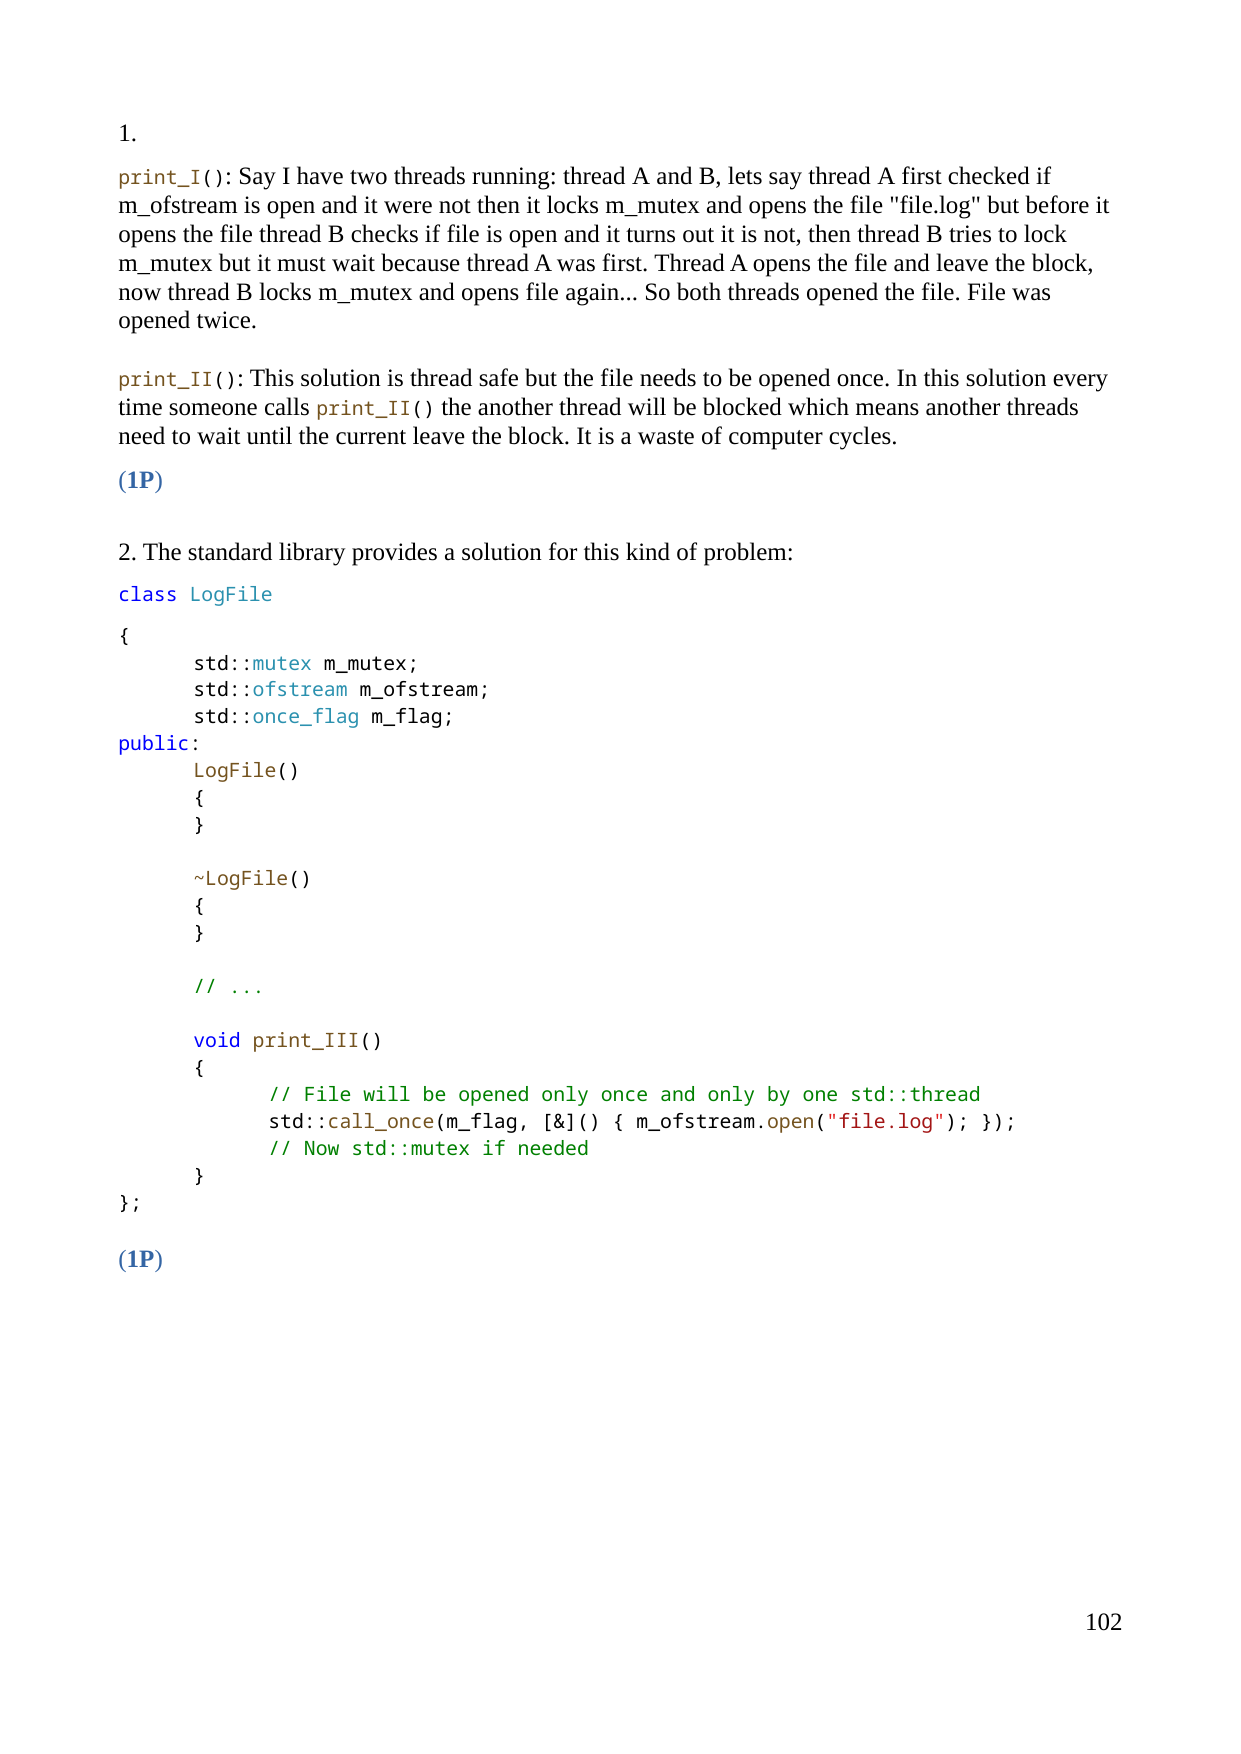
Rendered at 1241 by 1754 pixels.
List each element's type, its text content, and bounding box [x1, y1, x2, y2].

text LogFile() [118, 757, 1122, 784]
text std::mutex m_mutex; [118, 649, 1122, 676]
text } [118, 811, 1122, 838]
text ~LogFile() [118, 864, 1122, 892]
text { [118, 784, 1122, 811]
text (1P) [118, 465, 1122, 522]
text void print_III() [118, 1026, 1122, 1053]
text { [118, 1053, 1122, 1080]
text public: [118, 730, 1122, 757]
text }; (1P) [118, 1188, 1122, 1330]
text { [118, 622, 1122, 649]
text } [118, 1161, 1122, 1188]
text 2. The standard library provides a solution for this kind of problem: [118, 537, 1122, 566]
text class LogFile [118, 580, 1122, 607]
text // File will be opened only once and only by one std::thread [118, 1080, 1122, 1107]
text // Now std::mutex if needed [118, 1134, 1122, 1161]
text // ... [118, 972, 1122, 999]
text print_I(): Say I have two threads running: thread A and B, lets say thread A first checked if m_ofstream is open and it were not then it locks m_mutex and opens the file "file.log" but before it opens the file thread B checks if file is open and it turns out it is not, then thread B tries to lock m_mutex but it must wait because thread A was first. Thread A opens the file and leave the block, now thread B locks m_mutex and opens file again... So both threads opened the file. File was opened twice. print_II(): This solution is thread safe but the file needs to be opened once. In this solution every time someone calls print_II() the another thread will be blocked which means another threads need to wait until the current leave the block. It is a waste of computer cycles. [118, 161, 1122, 450]
text std::call_once(m_flag, [&]() { m_ofstream.open("file.log"); }); [118, 1107, 1122, 1134]
text { [118, 892, 1122, 918]
text } [118, 918, 1122, 946]
text 1. [118, 118, 1122, 147]
text std::ofstream m_ofstream; [118, 676, 1122, 703]
text std::once_flag m_flag; [118, 703, 1122, 730]
